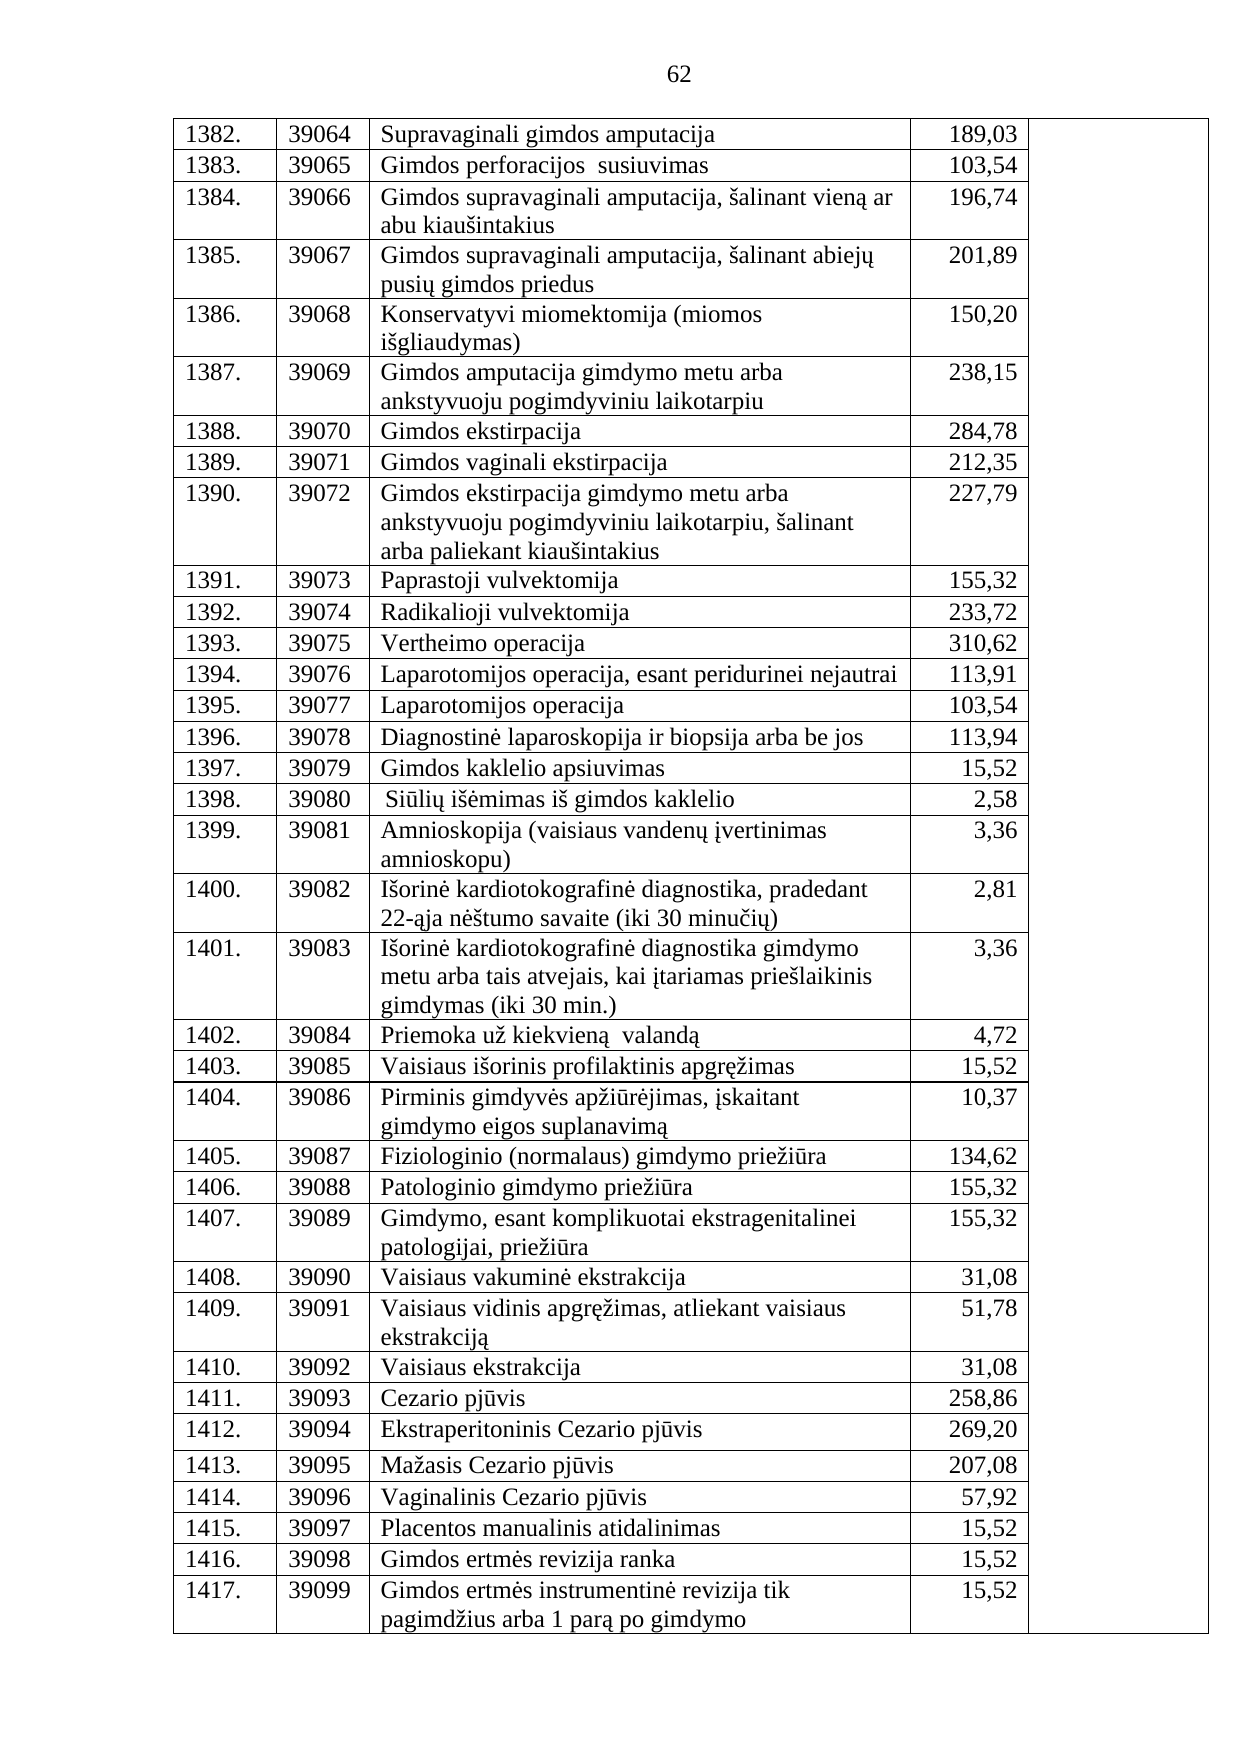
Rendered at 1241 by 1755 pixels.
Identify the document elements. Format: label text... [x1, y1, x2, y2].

table_cell Radikalioji vulvektomija [370, 597, 910, 627]
table_cell 1408. [174, 1262, 276, 1292]
table_cell 2,81 [911, 874, 1028, 932]
table_cell Amnioskopija (vaisiaus vandenų įvertinimas amnioskopu) [370, 816, 910, 873]
table_cell 10,37 [911, 1083, 1028, 1140]
table_cell 284,78 [911, 416, 1028, 446]
table_cell 39092 [277, 1352, 369, 1382]
table_cell 201,89 [911, 240, 1028, 298]
table_cell 39066 [277, 182, 369, 239]
table_cell [1209, 298, 1222, 356]
table_cell 31,08 [911, 1352, 1028, 1382]
table_cell 15,52 [911, 1513, 1028, 1543]
table_cell Mažasis Cezario pjūvis [370, 1451, 910, 1481]
table_cell Gimdos vaginali ekstirpacija [370, 447, 910, 477]
table_cell Fiziologinio (normalaus) gimdymo priežiūra [370, 1141, 910, 1171]
table_cell Vertheimo operacija [370, 628, 910, 658]
table_cell 1409. [174, 1293, 276, 1351]
table_cell [1209, 932, 1222, 1019]
table_cell 3,36 [911, 816, 1028, 873]
table_cell Placentos manualinis atidalinimas [370, 1513, 910, 1543]
table_cell 39082 [277, 874, 369, 932]
table_cell 39086 [277, 1083, 369, 1140]
table_cell 1387. [174, 357, 276, 415]
table_cell 1391. [174, 566, 276, 596]
table_cell 1405. [174, 1141, 276, 1171]
table_cell Gimdymo, esant komplikuotai ekstragenitalinei patologijai, priežiūra [370, 1204, 910, 1261]
table_cell 39093 [277, 1383, 369, 1413]
table_cell 39097 [277, 1513, 369, 1543]
table_cell 39080 [277, 784, 369, 814]
table_cell 1411. [174, 1383, 276, 1413]
table_cell 39074 [277, 597, 369, 627]
table_cell [1209, 1450, 1222, 1481]
table_cell 1416. [174, 1544, 276, 1574]
table_cell 1406. [174, 1172, 276, 1202]
table_cell 15,52 [911, 1544, 1028, 1574]
table_cell 39078 [277, 722, 369, 752]
table_cell 39068 [277, 299, 369, 356]
table_cell 233,72 [911, 597, 1028, 627]
table_cell 39098 [277, 1544, 369, 1574]
table_cell Paprastoji vulvektomija [370, 566, 910, 596]
table_cell [1209, 1413, 1222, 1449]
table_cell 15,52 [911, 1576, 1028, 1633]
table_cell 39090 [277, 1262, 369, 1292]
table_cell 15,52 [911, 753, 1028, 783]
table_cell 31,08 [911, 1262, 1028, 1292]
table_cell [1209, 239, 1222, 298]
table_cell 39065 [277, 150, 369, 181]
table_cell 103,54 [911, 691, 1028, 721]
table_cell Išorinė kardiotokografinė diagnostika gimdymo metu arba tais atvejais, kai įtariamas priešlaikinis gimdymas (iki 30 min.) [370, 933, 910, 1019]
table_cell Vaginalinis Cezario pjūvis [370, 1482, 910, 1512]
table_cell 39087 [277, 1141, 369, 1171]
table_cell 1399. [174, 816, 276, 873]
table_cell 1384. [174, 182, 276, 239]
table_cell 1390. [174, 478, 276, 564]
table_cell 39083 [277, 933, 369, 1019]
table_cell [1209, 149, 1222, 181]
table_cell 310,62 [911, 628, 1028, 658]
table_cell [1209, 752, 1222, 783]
table_cell [1209, 1019, 1222, 1050]
table_cell 155,32 [911, 566, 1028, 596]
table_cell 155,32 [911, 1172, 1028, 1202]
table_cell Vaisiaus išorinis profilaktinis apgręžimas [370, 1051, 910, 1081]
table_cell 39067 [277, 240, 369, 298]
table_cell 1396. [174, 722, 276, 752]
table_cell 189,03 [911, 119, 1028, 149]
table_cell 4,72 [911, 1020, 1028, 1050]
table_cell 57,92 [911, 1482, 1028, 1512]
table_cell 3,36 [911, 933, 1028, 1019]
table_cell Pirminis gimdyvės apžiūrėjimas, įskaitant gimdymo eigos suplanavimą [370, 1083, 910, 1140]
table_cell 1386. [174, 299, 276, 356]
table_cell Vaisiaus ekstrakcija [370, 1352, 910, 1382]
table_cell [1209, 1171, 1222, 1202]
table_cell [1209, 181, 1222, 239]
table_cell 258,86 [911, 1383, 1028, 1413]
table_cell Gimdos ekstirpacija gimdymo metu arba ankstyvuoju pogimdyviniu laikotarpiu, šalinant arba paliekant kiaušintakius [370, 478, 910, 564]
table_cell 269,20 [911, 1414, 1028, 1449]
table_cell [1209, 596, 1222, 627]
table_cell 113,91 [911, 659, 1028, 689]
table_cell 1389. [174, 447, 276, 477]
table_cell 1404. [174, 1083, 276, 1140]
table_cell 1395. [174, 691, 276, 721]
table_cell Vaisiaus vakuminė ekstrakcija [370, 1262, 910, 1292]
table_cell [1209, 1351, 1222, 1382]
table_cell 238,15 [911, 357, 1028, 415]
table_cell 1394. [174, 659, 276, 689]
table_cell [1209, 721, 1222, 752]
table_cell [1209, 815, 1222, 873]
table_cell 39085 [277, 1051, 369, 1081]
table_cell Gimdos ekstirpacija [370, 416, 910, 446]
table_cell 39073 [277, 566, 369, 596]
table_cell 1403. [174, 1051, 276, 1081]
table_cell 103,54 [911, 150, 1028, 181]
table_cell [1209, 1081, 1222, 1140]
table_cell Diagnostinė laparoskopija ir biopsija arba be jos [370, 722, 910, 752]
table_cell 39079 [277, 753, 369, 783]
table_cell [1209, 1261, 1222, 1292]
table_cell 113,94 [911, 722, 1028, 752]
table_cell Siūlių išėmimas iš gimdos kaklelio [370, 784, 910, 814]
table_cell 1407. [174, 1204, 276, 1261]
table_cell 39075 [277, 628, 369, 658]
table_cell Gimdos supravaginali amputacija, šalinant vieną ar abu kiaušintakius [370, 182, 910, 239]
table_cell [1209, 415, 1222, 446]
table_cell 39088 [277, 1172, 369, 1202]
table_cell 1402. [174, 1020, 276, 1050]
table_cell Patologinio gimdymo priežiūra [370, 1172, 910, 1202]
table_cell [1209, 446, 1222, 477]
table_cell Gimdos kaklelio apsiuvimas [370, 753, 910, 783]
table_cell Išorinė kardiotokografinė diagnostika, pradedant 22-ąja nėštumo savaite (iki 30 minučių) [370, 874, 910, 932]
table_cell 1412. [174, 1414, 276, 1449]
table_cell [1209, 118, 1222, 149]
table_cell 39071 [277, 447, 369, 477]
table_cell 155,32 [911, 1204, 1028, 1261]
table_cell 1417. [174, 1576, 276, 1633]
table_cell 39096 [277, 1482, 369, 1512]
table_cell 1385. [174, 240, 276, 298]
table_cell [1209, 627, 1222, 658]
table_cell 227,79 [911, 478, 1028, 564]
table_cell 2,58 [911, 784, 1028, 814]
table_cell 15,52 [911, 1051, 1028, 1081]
table_cell 1382. [174, 119, 276, 149]
table_cell [1209, 1140, 1222, 1171]
table_cell 39099 [277, 1576, 369, 1633]
table_cell Konservatyvi miomektomija (miomos išgliaudymas) [370, 299, 910, 356]
table_cell [1209, 477, 1222, 564]
table_cell [1209, 783, 1222, 814]
table_cell 39094 [277, 1414, 369, 1449]
table_cell 39064 [277, 119, 369, 149]
table_cell 1401. [174, 933, 276, 1019]
table_cell 212,35 [911, 447, 1028, 477]
table_cell Gimdos supravaginali amputacija, šalinant abiejų pusių gimdos priedus [370, 240, 910, 298]
table_cell 207,08 [911, 1451, 1028, 1481]
table_cell 39081 [277, 816, 369, 873]
table_cell 1383. [174, 150, 276, 181]
table_cell [1029, 119, 1208, 1633]
table_cell [1209, 356, 1222, 415]
table_cell 150,20 [911, 299, 1028, 356]
table_cell 39091 [277, 1293, 369, 1351]
table_cell Gimdos ertmės revizija ranka [370, 1544, 910, 1574]
table_cell Gimdos perforacijos susiuvimas [370, 150, 910, 181]
table_cell [1209, 1292, 1222, 1351]
table_cell 1414. [174, 1482, 276, 1512]
table_cell 39076 [277, 659, 369, 689]
table_cell [1209, 1382, 1222, 1413]
table_cell Gimdos ertmės instrumentinė revizija tik pagimdžius arba 1 parą po gimdymo [370, 1576, 910, 1633]
table_cell 1397. [174, 753, 276, 783]
table_cell [1209, 1543, 1222, 1574]
table_cell 1388. [174, 416, 276, 446]
table_cell 51,78 [911, 1293, 1028, 1351]
table_cell 1398. [174, 784, 276, 814]
table_cell [1209, 690, 1222, 721]
table_cell Gimdos amputacija gimdymo metu arba ankstyvuoju pogimdyviniu laikotarpiu [370, 357, 910, 415]
table_cell [1209, 1203, 1222, 1261]
table_cell 39095 [277, 1451, 369, 1481]
table_cell Laparotomijos operacija, esant peridurinei nejautrai [370, 659, 910, 689]
table_cell 134,62 [911, 1141, 1028, 1171]
table_cell 1392. [174, 597, 276, 627]
table_cell Cezario pjūvis [370, 1383, 910, 1413]
table_cell 39072 [277, 478, 369, 564]
table_cell 196,74 [911, 182, 1028, 239]
table_cell 39077 [277, 691, 369, 721]
table_cell 39069 [277, 357, 369, 415]
table_cell [1209, 658, 1222, 689]
table_cell [1209, 1050, 1222, 1081]
table_cell 1393. [174, 628, 276, 658]
table_cell Laparotomijos operacija [370, 691, 910, 721]
table_cell [1209, 873, 1222, 932]
table_cell 39089 [277, 1204, 369, 1261]
table_cell 1410. [174, 1352, 276, 1382]
table_cell [1209, 1481, 1222, 1512]
table_cell Priemoka už kiekvieną valandą [370, 1020, 910, 1050]
table_cell 1400. [174, 874, 276, 932]
table_cell [1209, 1512, 1222, 1543]
table_cell Vaisiaus vidinis apgręžimas, atliekant vaisiaus ekstrakciją [370, 1293, 910, 1351]
table_cell 1413. [174, 1451, 276, 1481]
table_cell Ekstraperitoninis Cezario pjūvis [370, 1414, 910, 1449]
table_cell 1415. [174, 1513, 276, 1543]
table_cell Supravaginali gimdos amputacija [370, 119, 910, 149]
table_cell [1209, 1575, 1222, 1633]
table_cell 39070 [277, 416, 369, 446]
table_cell [1209, 565, 1222, 596]
table_cell 39084 [277, 1020, 369, 1050]
